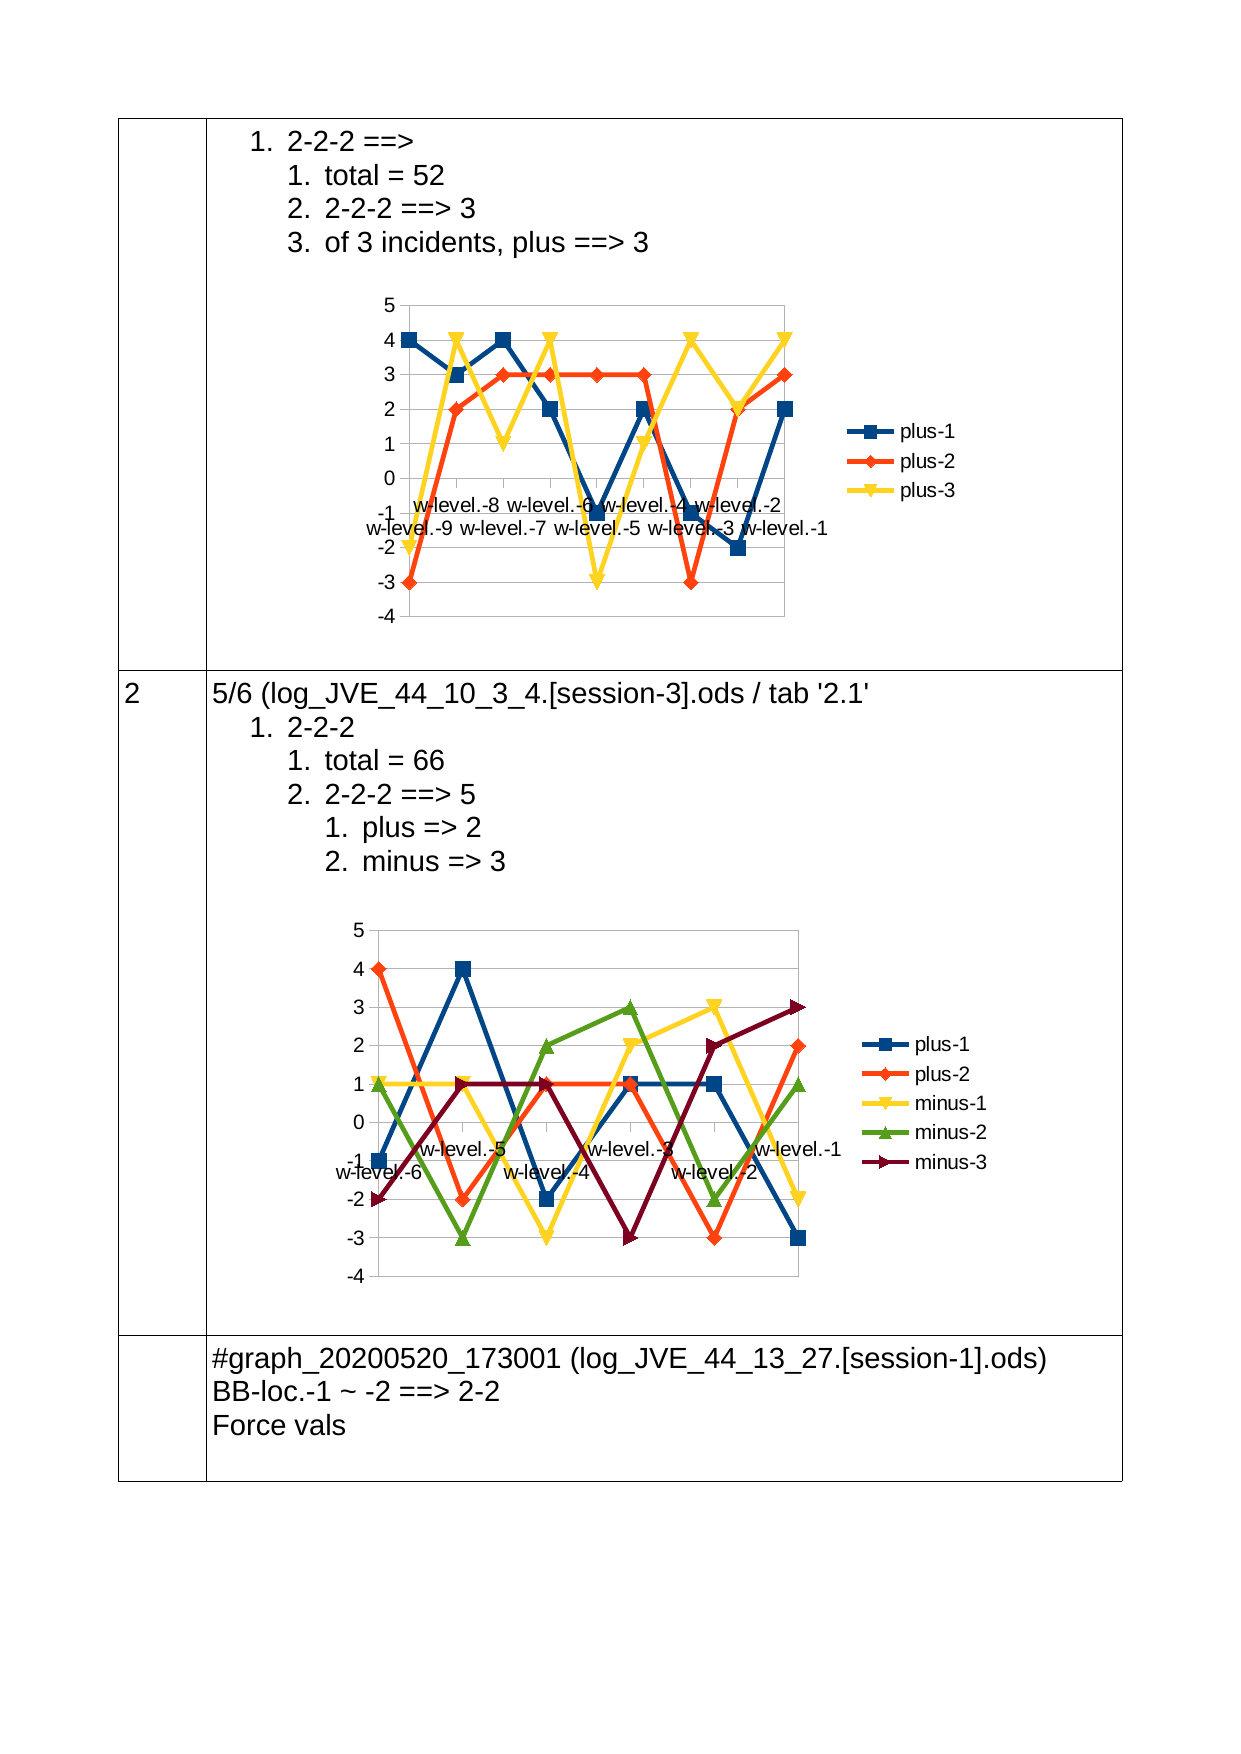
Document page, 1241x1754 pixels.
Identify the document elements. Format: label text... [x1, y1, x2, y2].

table_cell #graph_20200520_173001 (log_JVE_44_13_27.[session-1].ods) BB-loc.-1 ~ -2 ==> 2-2 Force vals [207, 1336, 1122, 1481]
table_header tab '1' 2-2-2 ==> total = 52 2-2-2 ==> 3 of 3 incidents, plus ==> 3 [207, 119, 1122, 670]
table_cell 2 [119, 671, 206, 1335]
table_cell [119, 1336, 206, 1481]
table_cell 5/6 (log_JVE_44_10_3_4.[session-3].ods / tab '2.1' 2-2-2 total = 66 2-2-2 ==> 5 plus => 2 minus => 3 [207, 671, 1122, 1335]
table_header [119, 119, 206, 670]
